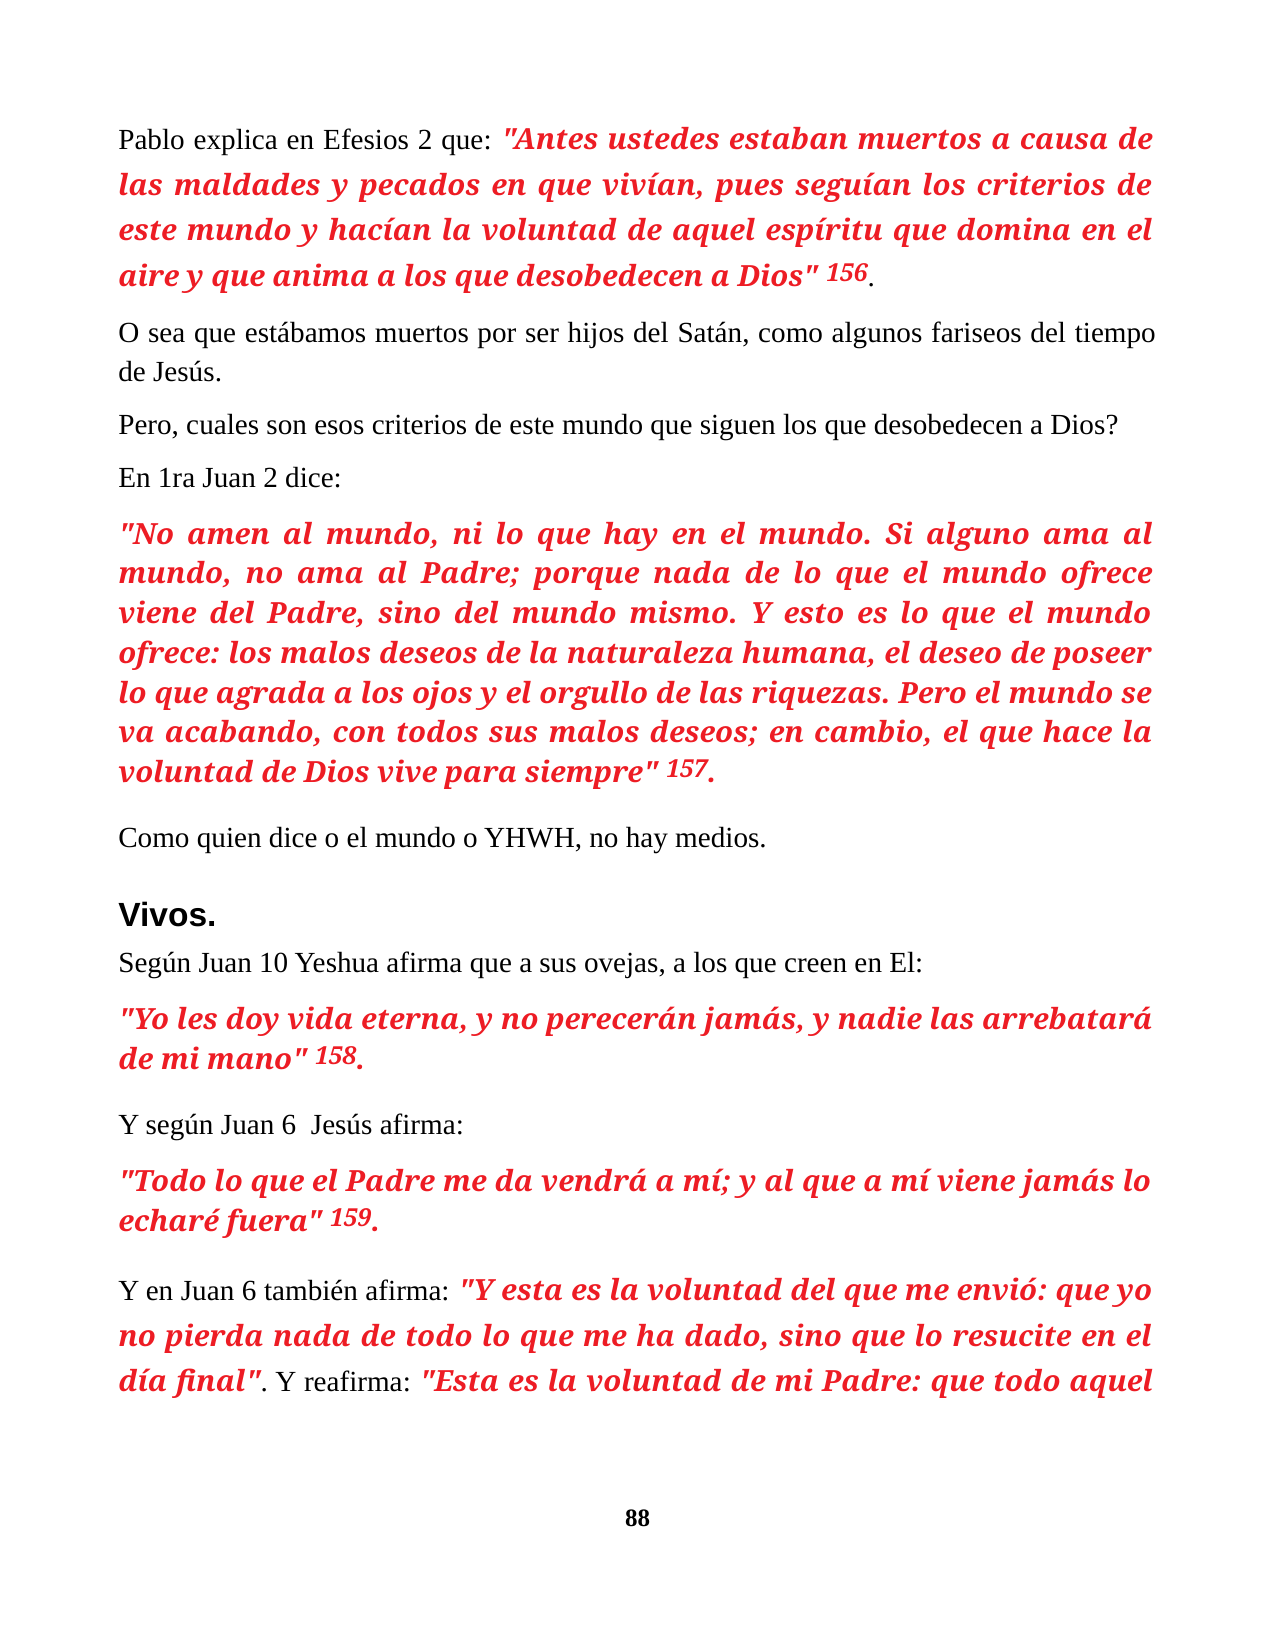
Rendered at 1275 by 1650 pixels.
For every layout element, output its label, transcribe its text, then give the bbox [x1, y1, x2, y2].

text Como quien dice o el mundo o YHWH, no hay medios. [118, 820, 1157, 854]
text Pablo explica en Efesios 2 que: "Antes ustedes estaban muertos a causa de las maldades y pecados en que vivían, pues seguían los criterios de este mundo y hacían la voluntad de aquel espíritu que domina en el aire y que anima a los que desobedecen a Dios" . [118, 118, 1157, 295]
text Y según Juan 6 Jesús afirma: [118, 1107, 1157, 1141]
text En 1ra Juan 2 dice: [118, 460, 1157, 493]
text Según Juan 10 Yeshua afirma que a sus ovejas, a los que creen en El: [118, 946, 1157, 979]
text Pero, cuales son esos criterios de este mundo que siguen los que desobedecen a Dios? [118, 407, 1157, 440]
text Y en Juan 6 también afirma: "Y esta es la voluntad del que me envió: que yo no pierda nada de todo lo que me ha dado, sino que lo resucite en el día final". Y reafirma: "Esta es la voluntad de mi Padre: que todo aquel [118, 1269, 1157, 1400]
text "Todo lo que el Padre me da vendrá a mí; y al que a mí viene jamás lo echaré fuera" . [118, 1161, 1157, 1240]
text "Yo les doy vida eterna, y no perecerán jamás, y nadie las arrebatará de mi mano" . [118, 999, 1157, 1078]
text "No amen al mundo, ni lo que hay en el mundo. Si alguno ama al mundo, no ama al Padre; porque nada de lo que el mundo ofrece viene del Padre, sino del mundo mismo. Y esto es lo que el mundo ofrece: los malos deseos de la naturaleza humana, el deseo de poseer lo que agrada a los ojos y el orgullo de las riquezas. Pero el mundo se va acabando, con todos sus malos deseos; en cambio, el que hace la voluntad de Dios vive para siempre" . [118, 513, 1157, 791]
text O sea que estábamos muertos por ser hijos del Satán, como algunos fariseos del tiempo de Jesús. [118, 315, 1157, 387]
subtitle Vivos. [118, 894, 1157, 933]
